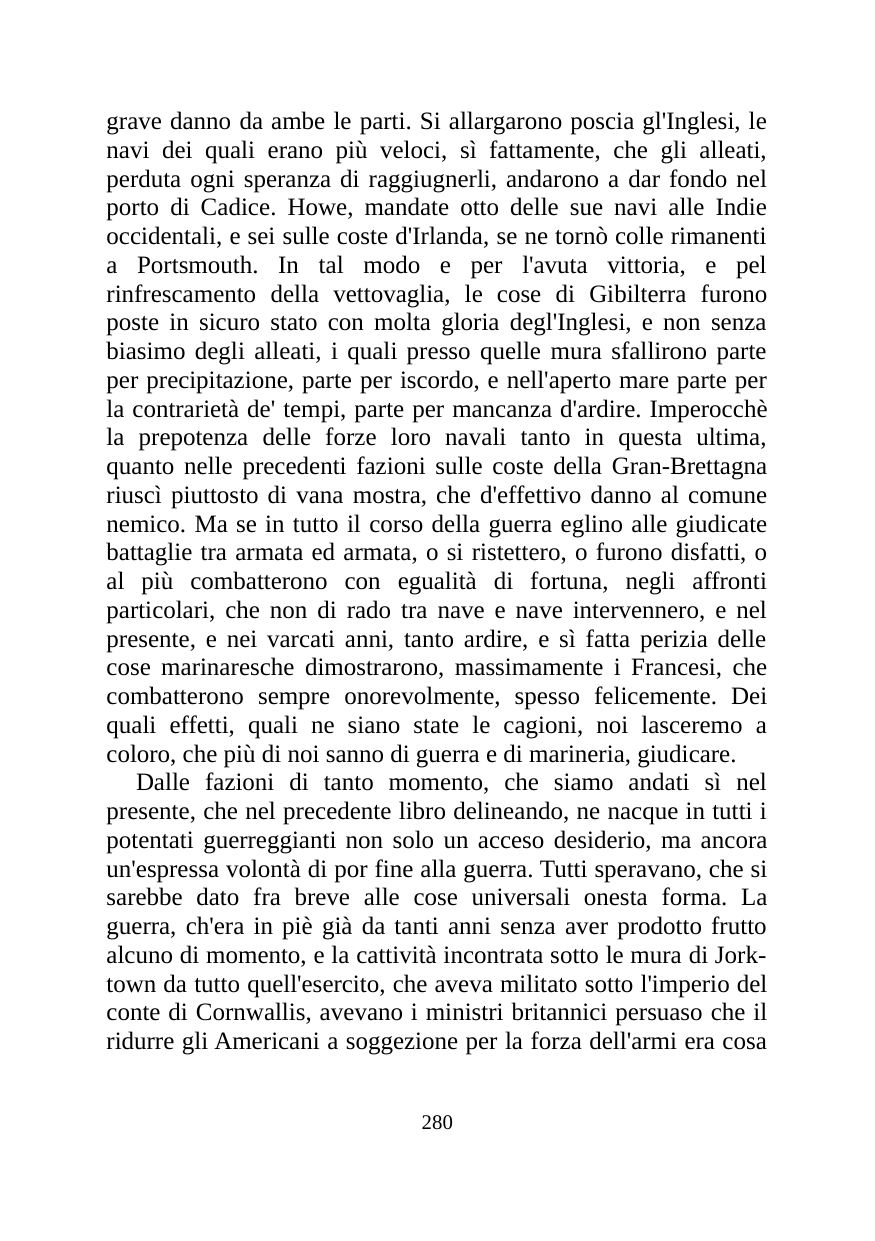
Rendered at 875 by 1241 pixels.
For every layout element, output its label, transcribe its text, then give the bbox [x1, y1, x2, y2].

text grave danno da ambe le parti. Si allargarono poscia gl'Inglesi, le navi dei quali erano più veloci, sì fattamente, che gli alleati, perduta ogni speranza di raggiugnerli, andarono a dar fondo nel porto di Cadice. Howe, mandate otto delle sue navi alle Indie occidentali, e sei sulle coste d'Irlanda, se ne tornò colle rimanenti a Portsmouth. In tal modo e per l'avuta vittoria, e pel rinfrescamento della vettovaglia, le cose di Gibilterra furono poste in sicuro stato con molta gloria degl'Inglesi, e non senza biasimo degli alleati, i quali presso quelle mura sfallirono parte per precipitazione, parte per iscordo, e nell'aperto mare parte per la contrarietà de' tempi, parte per mancanza d'ardire. Imperocchè la prepotenza delle forze loro navali tanto in questa ultima, quanto nelle precedenti fazioni sulle coste della Gran-Brettagna riuscì piuttosto di vana mostra, che d'effettivo danno al comune nemico. Ma se in tutto il corso della guerra eglino alle giudicate battaglie tra armata ed armata, o si ristettero, o furono disfatti, o al più combatterono con egualità di fortuna, negli affronti particolari, che non di rado tra nave e nave intervennero, e nel presente, e nei varcati anni, tanto ardire, e sì fatta perizia delle cose marinaresche dimostrarono, massimamente i Francesi, che combatterono sempre onorevolmente, spesso felicemente. Dei quali effetti, quali ne siano state le cagioni, noi lasceremo a coloro, che più di noi sanno di guerra e di marineria, giudicare. [106, 106, 768, 767]
text Dalle fazioni di tanto momento, che siamo andati sì nel presente, che nel precedente libro delineando, ne nacque in tutti i potentati guerreggianti non solo un acceso desiderio, ma ancora un'espressa volontà di por fine alla guerra. Tutti speravano, che si sarebbe dato fra breve alle cose universali onesta forma. La guerra, ch'era in piè già da tanti anni senza aver prodotto frutto alcuno di momento, e la cattività incontrata sotto le mura di Jork-town da tutto quell'esercito, che aveva militato sotto l'imperio del conte di Cornwallis, avevano i ministri britannici persuaso che il ridurre gli Americani a soggezione per la forza dell'armi era cosa [106, 767, 768, 1055]
